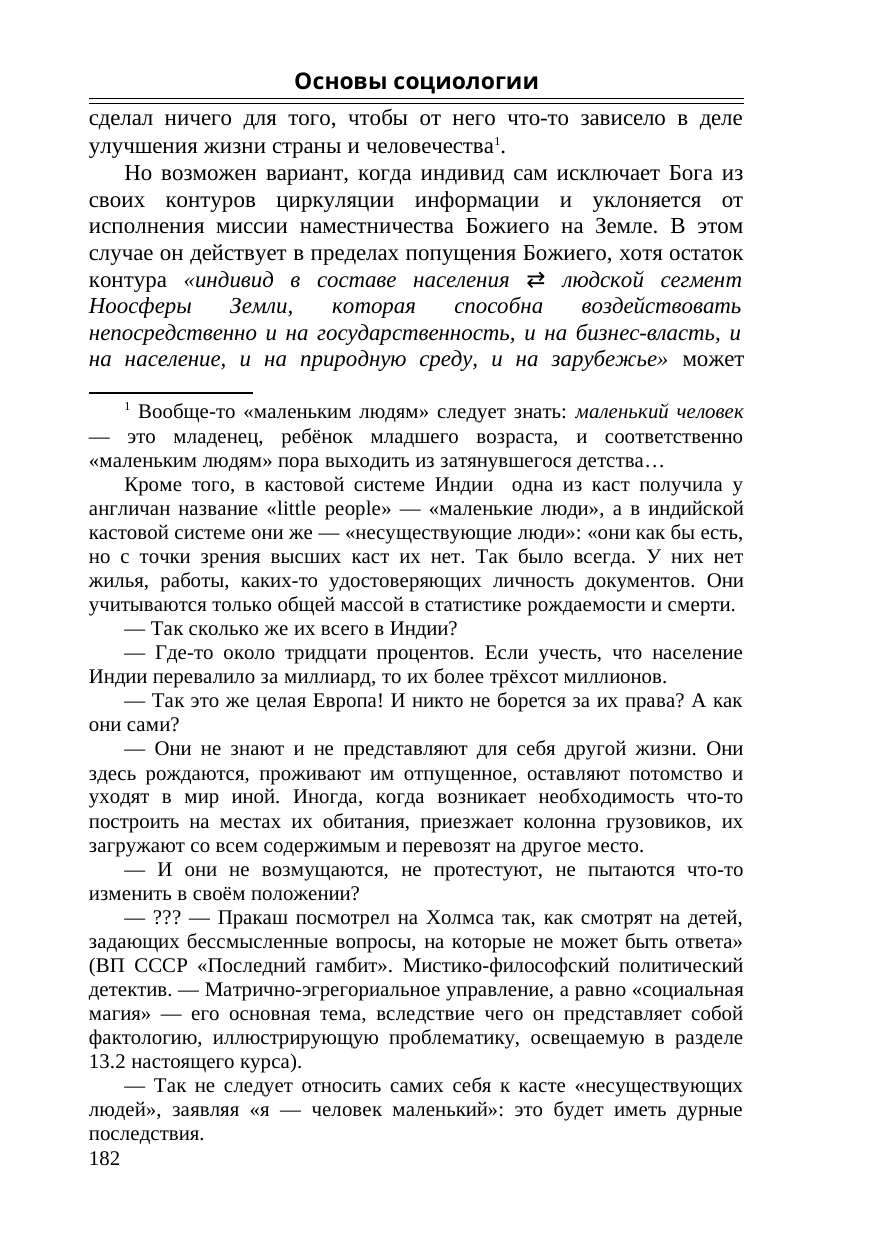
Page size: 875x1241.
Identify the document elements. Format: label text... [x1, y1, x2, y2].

text — Они не знают и не представляют для себя другой жизни. Они здесь рождаются, проживают им отпущенное, оставляют потомство и уходят в мир иной. Иногда, когда возникает необходимость что-то построить на местах их обитания, приезжает колонна грузовиков, их загружают со всем содержимым и перевозят на другое место. [89, 736, 744, 857]
text — ??? — Пракаш посмотрел на Холмса так, как смотрят на детей, задающих бессмысленные вопросы, на которые не может быть ответа» (ВП СССР «Последний гамбит». Мистико-философский политический детектив. — Матрично-эгрегориальное управление, а равно «социальная магия» — его основная тема, вследствие чего он представляет собой фактологию, иллюстрирующую проблематику, освещаемую в разделе 13.2 настоящего курса). [89, 905, 744, 1073]
text сделал ничего для того, чтобы от него что-то зависело в деле улучшения жизни страны и человечества. [89, 104, 744, 159]
text Но возможен вариант, когда индивид сам исключает Бога из своих контуров циркуляции информации и уклоняется от исполнения миссии наместничества Божиего на Земле. В этом случае он действует в пределах попущения Божиего, хотя остаток контура «индивид в составе населения  людской сегмент Ноосферы Земли, которая способна воздействовать непосредственно и на государственность, и на бизнес-власть, и на население, и на природную среду, и на зарубежье» может [89, 159, 744, 372]
text Кроме того, в кастовой системе Индии одна из каст получила у англичан название «little people» — «маленькие люди», а в индийской кастовой системе они же — «несуществующие люди»: «они как бы есть, но с точки зрения высших каст их нет. Так было всегда. У них нет жилья, работы, каких-то удостоверяющих личность документов. Они учитываются только общей массой в статистике рождаемости и смерти. [89, 472, 744, 616]
text Вообще-то «маленьким людям» следует знать: маленький человек — это младенец, ребёнок младшего возраста, и соответственно «маленьким людям» пора выходить из затянувшегося детства… [89, 399, 744, 472]
text — Так сколько же их всего в Индии? [89, 616, 744, 640]
text — Так это же целая Европа! И никто не борется за их права? А как они сами? [89, 688, 744, 736]
text — Где-то около тридцати процентов. Если учесть, что население Индии перевалило за миллиард, то их более трёхсот миллионов. [89, 640, 744, 688]
text — И они не возмущаются, не протестуют, не пытаются что-то изменить в своём положении? [89, 857, 744, 905]
text — Так не следует относить самих себя к касте «несуществующих людей», заявляя «я — человек маленький»: это будет иметь дурные последствия. [89, 1073, 744, 1145]
